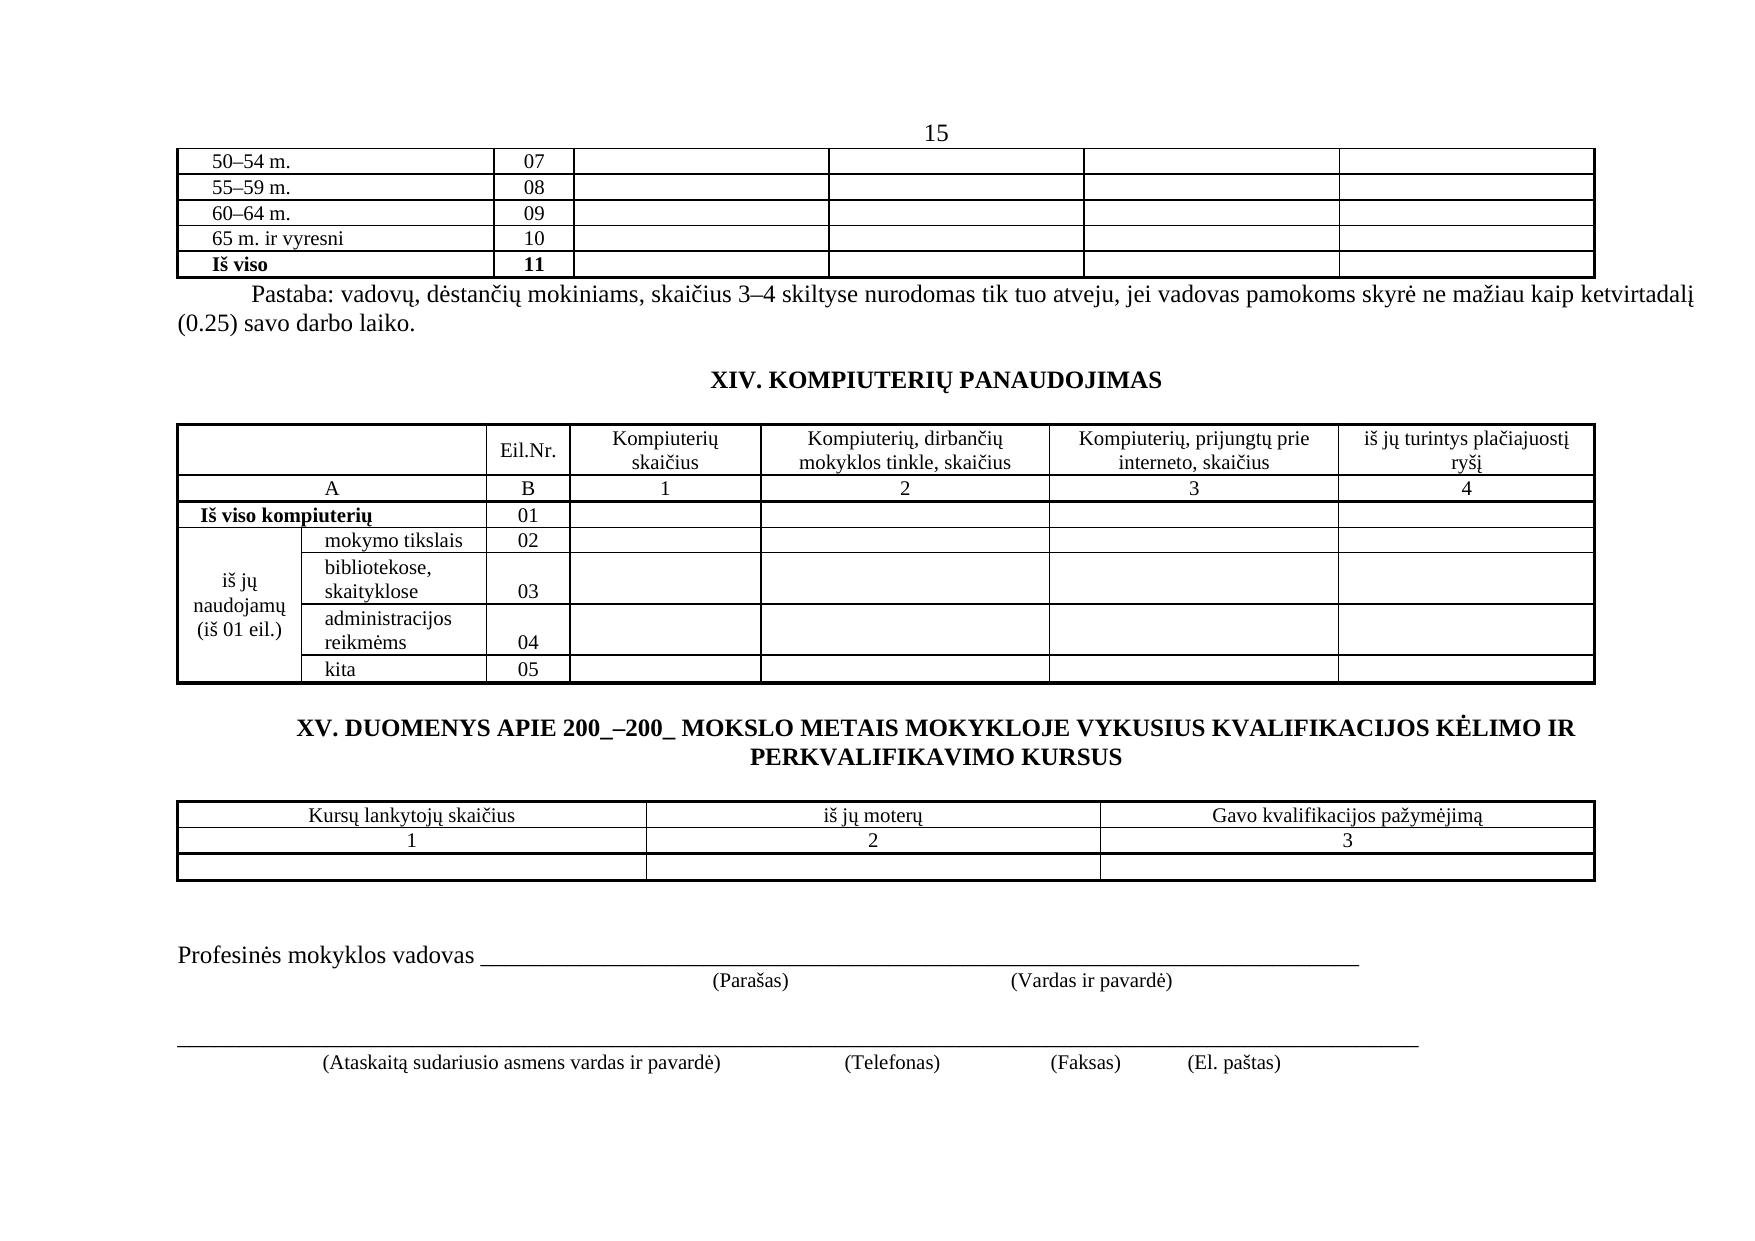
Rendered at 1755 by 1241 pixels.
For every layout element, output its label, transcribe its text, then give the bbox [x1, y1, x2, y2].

table_cell [830, 201, 1083, 224]
table_cell [1340, 226, 1593, 250]
table_cell 07 [495, 149, 573, 173]
table_cell Iš viso [179, 252, 493, 276]
text Pastaba: vadovų, dėstančių mokiniams, skaičius 3–4 skiltyse nurodomas tik tuo atveju, jei vadovas pamokoms skyrė ne mažiau kaip ketvirtadalį (0.25) savo darbo laiko. [177, 279, 1695, 336]
table_cell mokymo tikslais [302, 528, 486, 552]
table_cell 55–59 m. [179, 175, 493, 199]
table_cell iš jų naudojamų (iš 01 eil.) [179, 528, 301, 681]
table_cell [1085, 226, 1339, 250]
table_cell [1050, 503, 1338, 527]
text xIv. kompiuterių panaudojimas [177, 365, 1695, 394]
table_cell 05 [487, 656, 569, 681]
table_cell [1339, 503, 1593, 527]
table_cell 60–64 m. [179, 201, 493, 224]
table_cell [1085, 201, 1339, 224]
table_cell [571, 656, 760, 681]
table_cell Iš viso kompiuterių [179, 503, 486, 527]
text Profesinės mokyklos vadovas [177, 940, 1695, 968]
table_cell [762, 503, 1049, 527]
table_cell 3 [1101, 828, 1593, 852]
table_cell 04 [487, 605, 569, 654]
table_cell [1340, 175, 1593, 199]
table_header [179, 426, 486, 474]
table_cell [647, 855, 1100, 879]
text XV. DUOMENYS APIE 200_–200_ MOKSLO METAIS MOKYKLOJE VYKUSIUS KVALIFIKACIJOS KĖLIMO IR PERKVALIFIKAVIMO KURSUS [177, 713, 1695, 771]
table_cell [762, 553, 1049, 603]
table_cell [571, 605, 760, 654]
table_cell 1 [179, 828, 646, 852]
table_cell B [487, 476, 569, 499]
table_cell administracijos reikmėms [302, 605, 486, 654]
table_header iš jų moterų [647, 803, 1100, 827]
table_cell 09 [495, 201, 573, 224]
table_cell [1340, 252, 1593, 276]
table_cell A [179, 476, 486, 499]
table_cell [179, 855, 646, 879]
table_cell 03 [487, 553, 569, 603]
table_cell [1340, 149, 1593, 173]
table_header Kursų lankytojų skaičius [179, 803, 646, 827]
table_cell 08 [495, 175, 573, 199]
table_header Kompiuterių, prijungtų prie interneto, skaičius [1050, 426, 1338, 474]
table_cell 1 [571, 476, 760, 499]
table_header Kompiuterių, dirbančių mokyklos tinkle, skaičius [762, 426, 1049, 474]
table_cell [1101, 855, 1593, 879]
table_cell 02 [487, 528, 569, 552]
table_cell 10 [495, 226, 573, 250]
table_cell 01 [487, 503, 569, 527]
table_cell 2 [647, 828, 1100, 852]
table_cell [830, 149, 1083, 173]
table_cell [1339, 605, 1593, 654]
table_cell [1050, 656, 1338, 681]
table_cell [575, 175, 828, 199]
table_cell [571, 553, 760, 603]
table_cell [571, 503, 760, 527]
table_cell [1085, 149, 1339, 173]
text (parašas) (Vardas ir pavardė) [177, 968, 1695, 992]
table_cell [575, 226, 828, 250]
table_cell [830, 175, 1083, 199]
table_cell [830, 226, 1083, 250]
table_cell [1085, 175, 1339, 199]
table_header Eil.Nr. [487, 426, 569, 474]
table_cell 50–54 m. [179, 149, 493, 173]
table_cell [575, 252, 828, 276]
table_cell [1050, 553, 1338, 603]
table_cell [762, 528, 1049, 552]
table_cell [1085, 252, 1339, 276]
table_cell [762, 605, 1049, 654]
table_cell kita [302, 656, 486, 681]
table_cell [1050, 528, 1338, 552]
table_cell 65 m. ir vyresni [179, 226, 493, 250]
table_cell [830, 252, 1083, 276]
table_cell [762, 656, 1049, 681]
table_header iš jų turintys plačiajuostį ryšį [1339, 426, 1593, 474]
table_cell [1339, 528, 1593, 552]
table_cell [1340, 201, 1593, 224]
table_cell 2 [762, 476, 1049, 499]
table_cell 3 [1050, 476, 1338, 499]
text (Ataskaitą sudariusio asmens vardas ir pavardė) (Telefonas) (Faksas) (El. paštas) [177, 1050, 1695, 1074]
table_cell 11 [495, 252, 573, 276]
table_cell [575, 201, 828, 224]
table_cell [575, 149, 828, 173]
table_cell [1339, 553, 1593, 603]
table_header Kompiuterių skaičius [571, 426, 760, 474]
table_cell [1050, 605, 1338, 654]
table_header Gavo kvalifikacijos pažymėjimą [1101, 803, 1593, 827]
table_cell 4 [1339, 476, 1593, 499]
table_cell [1339, 656, 1593, 681]
table_cell bibliotekose, skaityklose [302, 553, 486, 603]
table_cell [571, 528, 760, 552]
